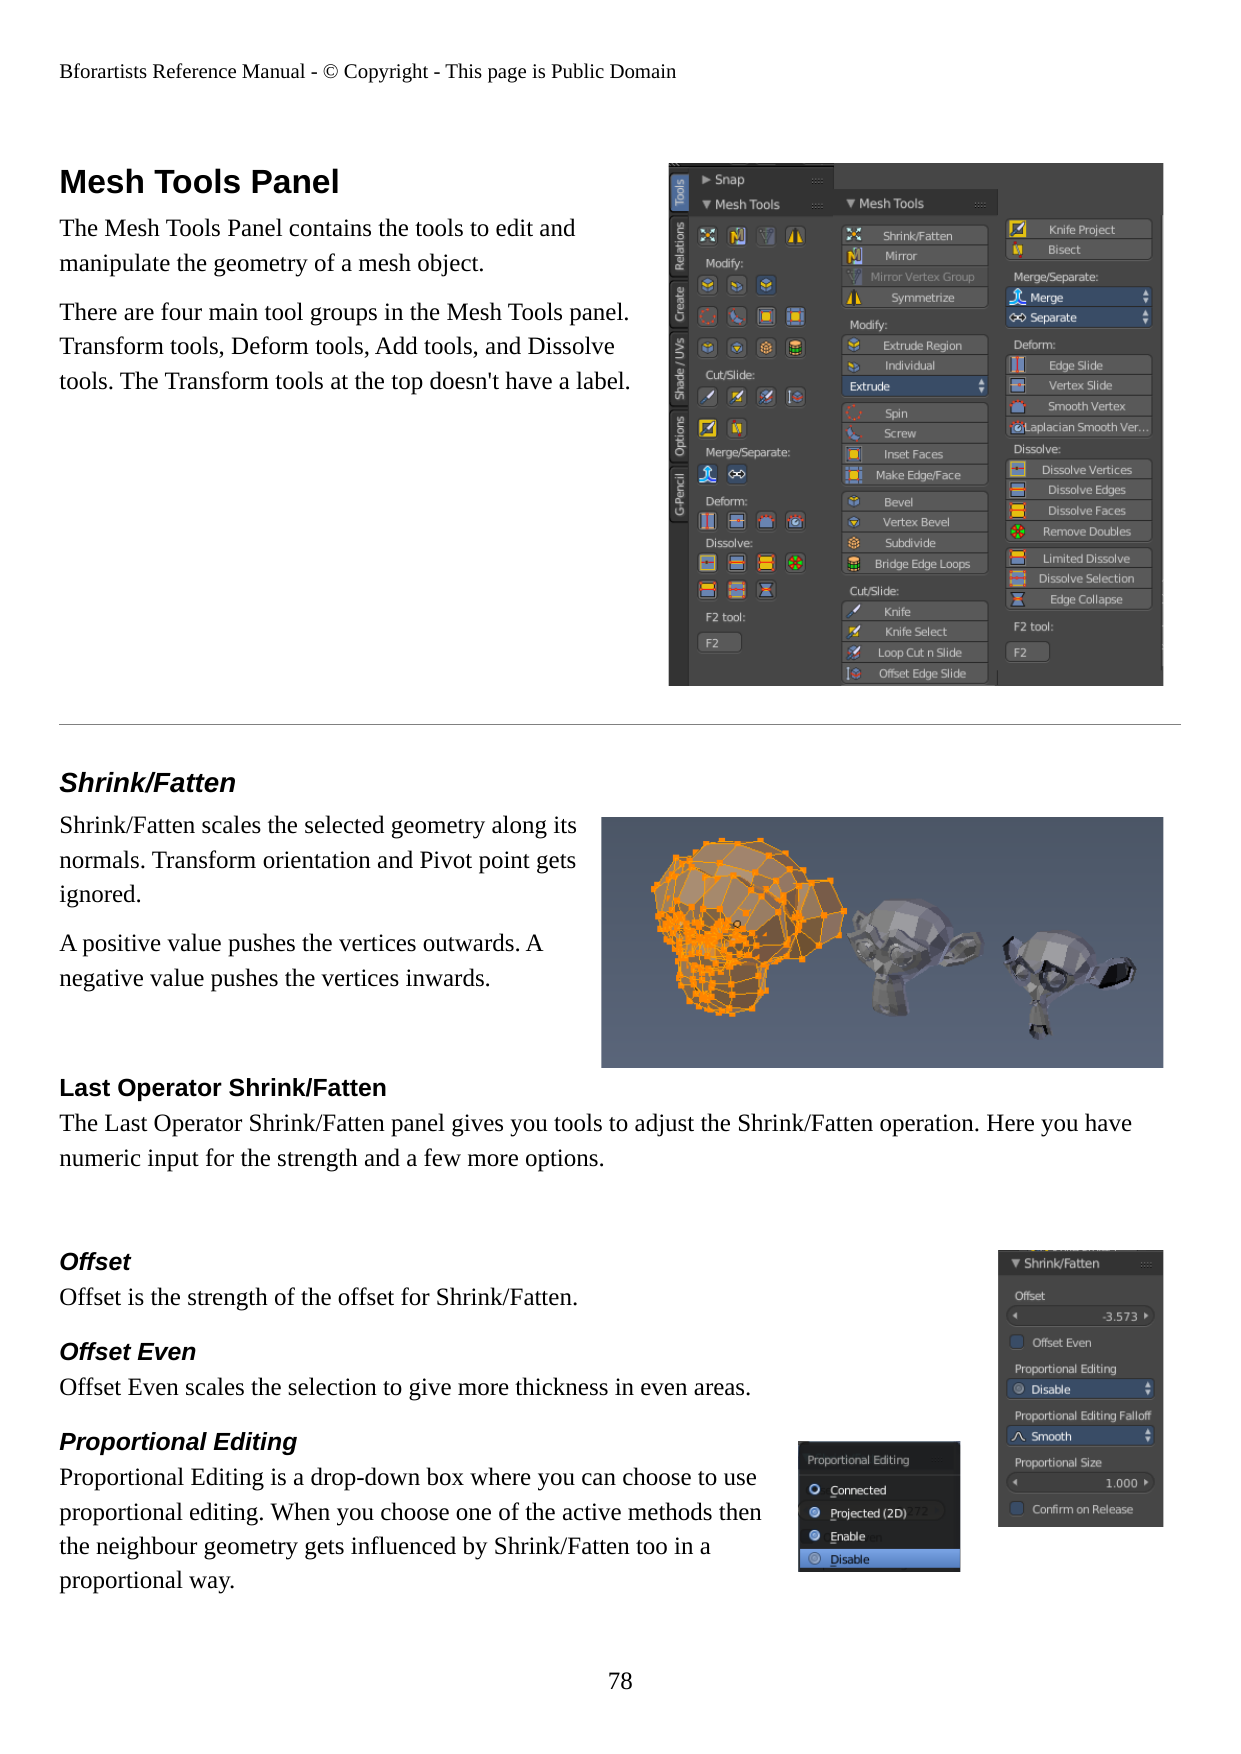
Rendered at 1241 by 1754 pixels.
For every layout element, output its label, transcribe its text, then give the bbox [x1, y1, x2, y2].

subtitle Mesh Tools Panel [59, 162, 1181, 201]
subtitle Offset Even [59, 1337, 998, 1366]
subtitle [1164, 1427, 1181, 1456]
subtitle Proportional Editing [59, 1427, 998, 1456]
text Offset is the strength of the offset for Shrink/Fatten. [59, 1282, 998, 1311]
text Offset Even scales the selection to give more thickness in even areas. [59, 1372, 998, 1401]
picture [998, 1250, 1164, 1527]
picture [798, 1441, 961, 1572]
subtitle Offset [59, 1247, 1181, 1276]
subtitle Last Operator Shrink/Fatten [59, 1073, 1181, 1102]
text A positive value pushes the vertices outwards. A negative value pushes the vertices inwards. [59, 928, 601, 992]
text The Mesh Tools Panel contains the tools to edit and manipulate the geometry of a mesh object. [59, 213, 668, 277]
subtitle Shrink/Fatten [59, 766, 1181, 798]
text The Last Operator Shrink/Fatten panel gives you tools to adjust the Shrink/Fatten operation. Here you have numeric input for the strength and a few more options. [59, 1108, 1181, 1171]
subtitle [1164, 1337, 1181, 1366]
text There are four main tool groups in the Mesh Tools panel. Transform tools, Deform tools, Add tools, and Dissolve tools. The Transform tools at the top doesn't have a label. [59, 297, 668, 394]
text Proportional Editing is a drop-down box where you can choose to use proportional editing. When you choose one of the active methods then the neighbour geometry gets influenced by Shrink/Fatten too in a proportional way. [59, 1462, 1181, 1594]
picture [601, 817, 1164, 1068]
picture [668, 163, 1164, 686]
text Shrink/Fatten scales the selected geometry along its normals. Transform orientation and Pivot point gets ignored. [59, 810, 1181, 908]
